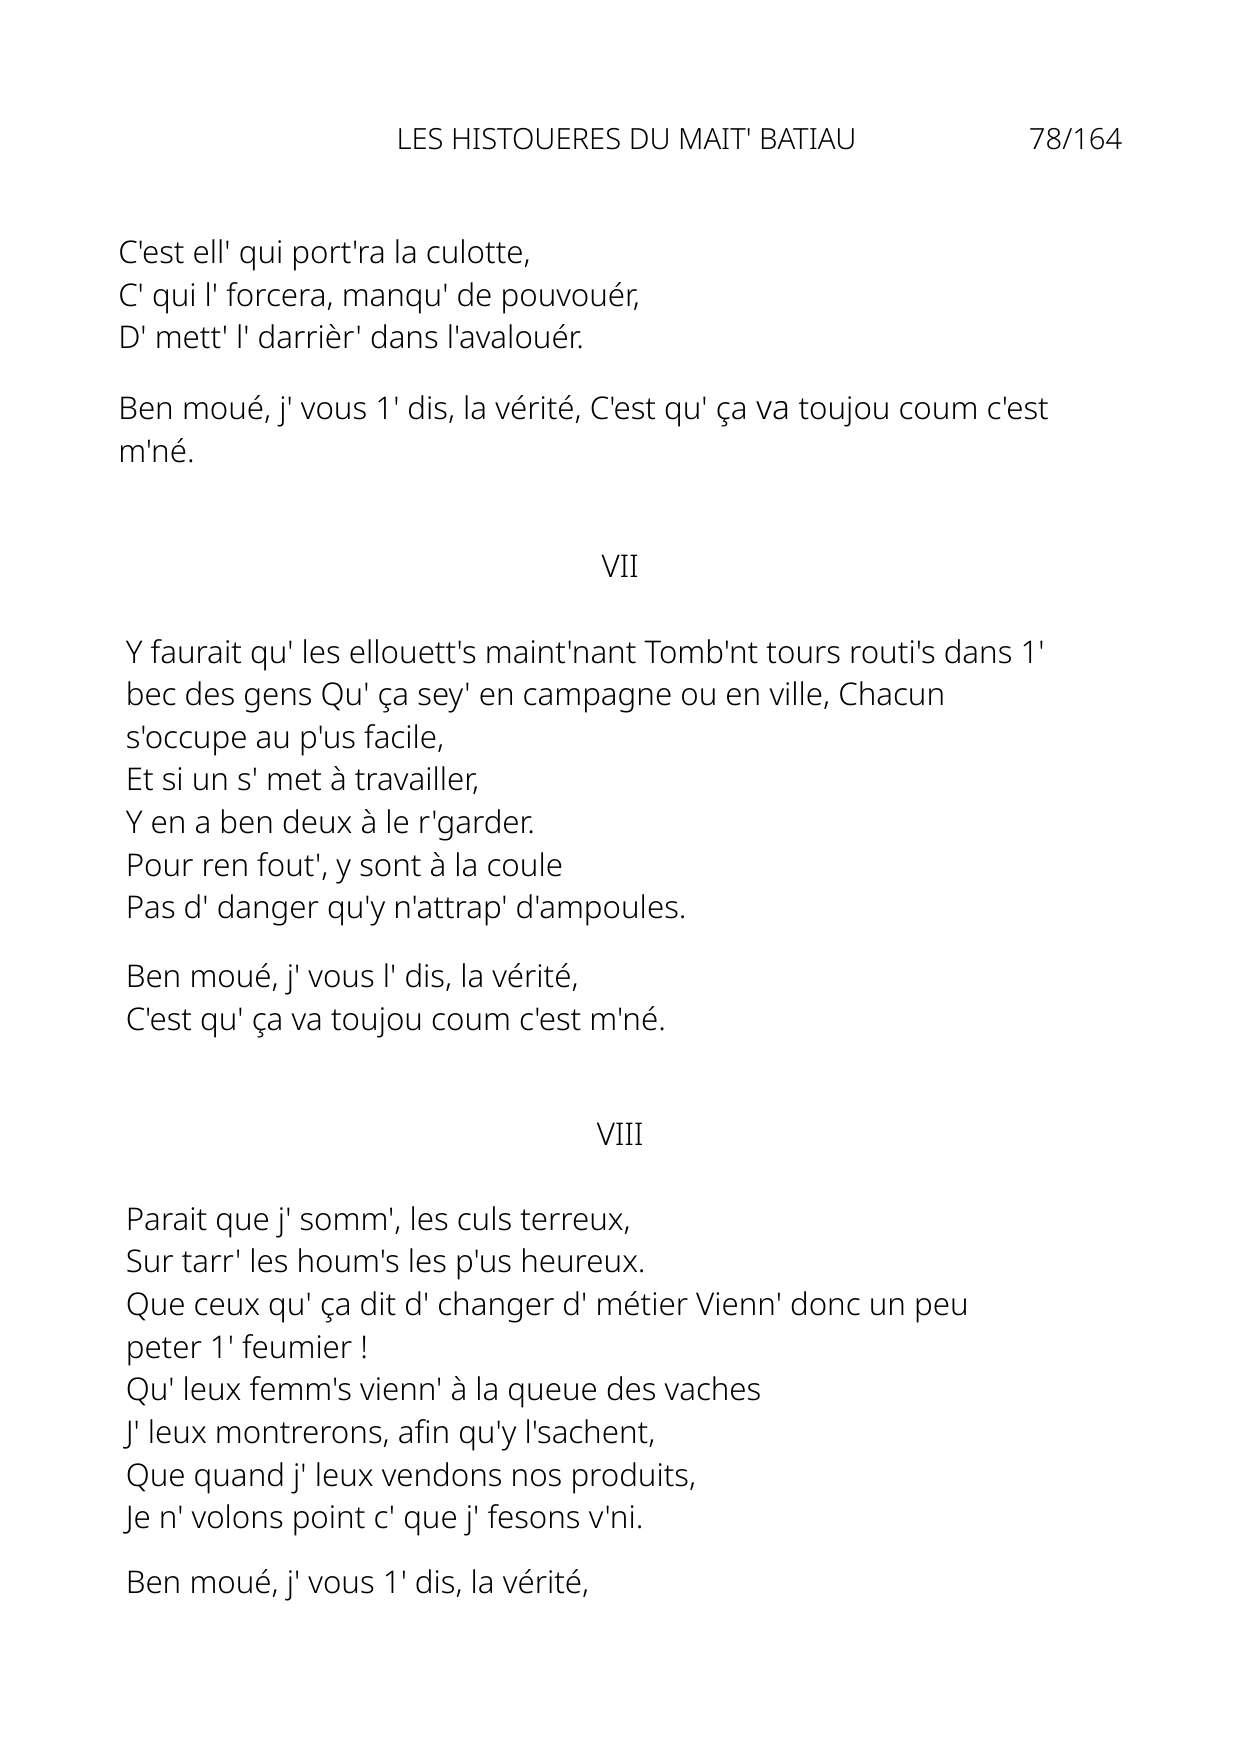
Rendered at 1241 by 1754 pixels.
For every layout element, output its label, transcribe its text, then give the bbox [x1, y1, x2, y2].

list C' qui l' forcera, manqu' de pouvouér, [118, 272, 1122, 315]
text Y en a ben deux à le r'garder. [126, 800, 1122, 843]
text Qu' leux femm's vienn' à la queue des vaches J' leux montrerons, afin qu'y l'sachent, Que quand j' leux vendons nos produits, Je n' volons point c' que j' fesons v'ni. [126, 1367, 1122, 1538]
text Pour ren fout', y sont à la coule [126, 843, 1122, 885]
text VIII [118, 1111, 1122, 1154]
text VII [118, 543, 1122, 587]
text Ben moué, j' vous 1' dis, la vérité, C'est qu' ça va toujou coum c'est m'né. [118, 384, 1054, 472]
text Ben moué, j' vous 1' dis, la vérité, [126, 1560, 1122, 1603]
text Ben moué, j' vous l' dis, la vérité, [126, 954, 1122, 997]
list D' mett' l' darrièr' dans l'avalouér. [118, 315, 1122, 358]
text Pas d' danger qu'y n'attrap' d'ampoules. [126, 885, 1122, 928]
text Y faurait qu' les ellouett's maint'nant Tomb'nt tours routi's dans 1' bec des gens Qu' ça sey' en campagne ou en ville, Chacun s'occupe au p'us facile, [126, 629, 1062, 757]
text C'est qu' ça va toujou coum c'est m'né. [126, 997, 1122, 1039]
text Et si un s' met à travailler, [126, 757, 1122, 800]
text Parait que j' somm', les culs terreux, Sur tarr' les houm's les p'us heureux. Que ceux qu' ça dit d' changer d' métier Vienn' donc un peu peter 1' feumier ! [126, 1197, 1047, 1367]
text C'est ell' qui port'ra la culotte, [118, 230, 1122, 272]
